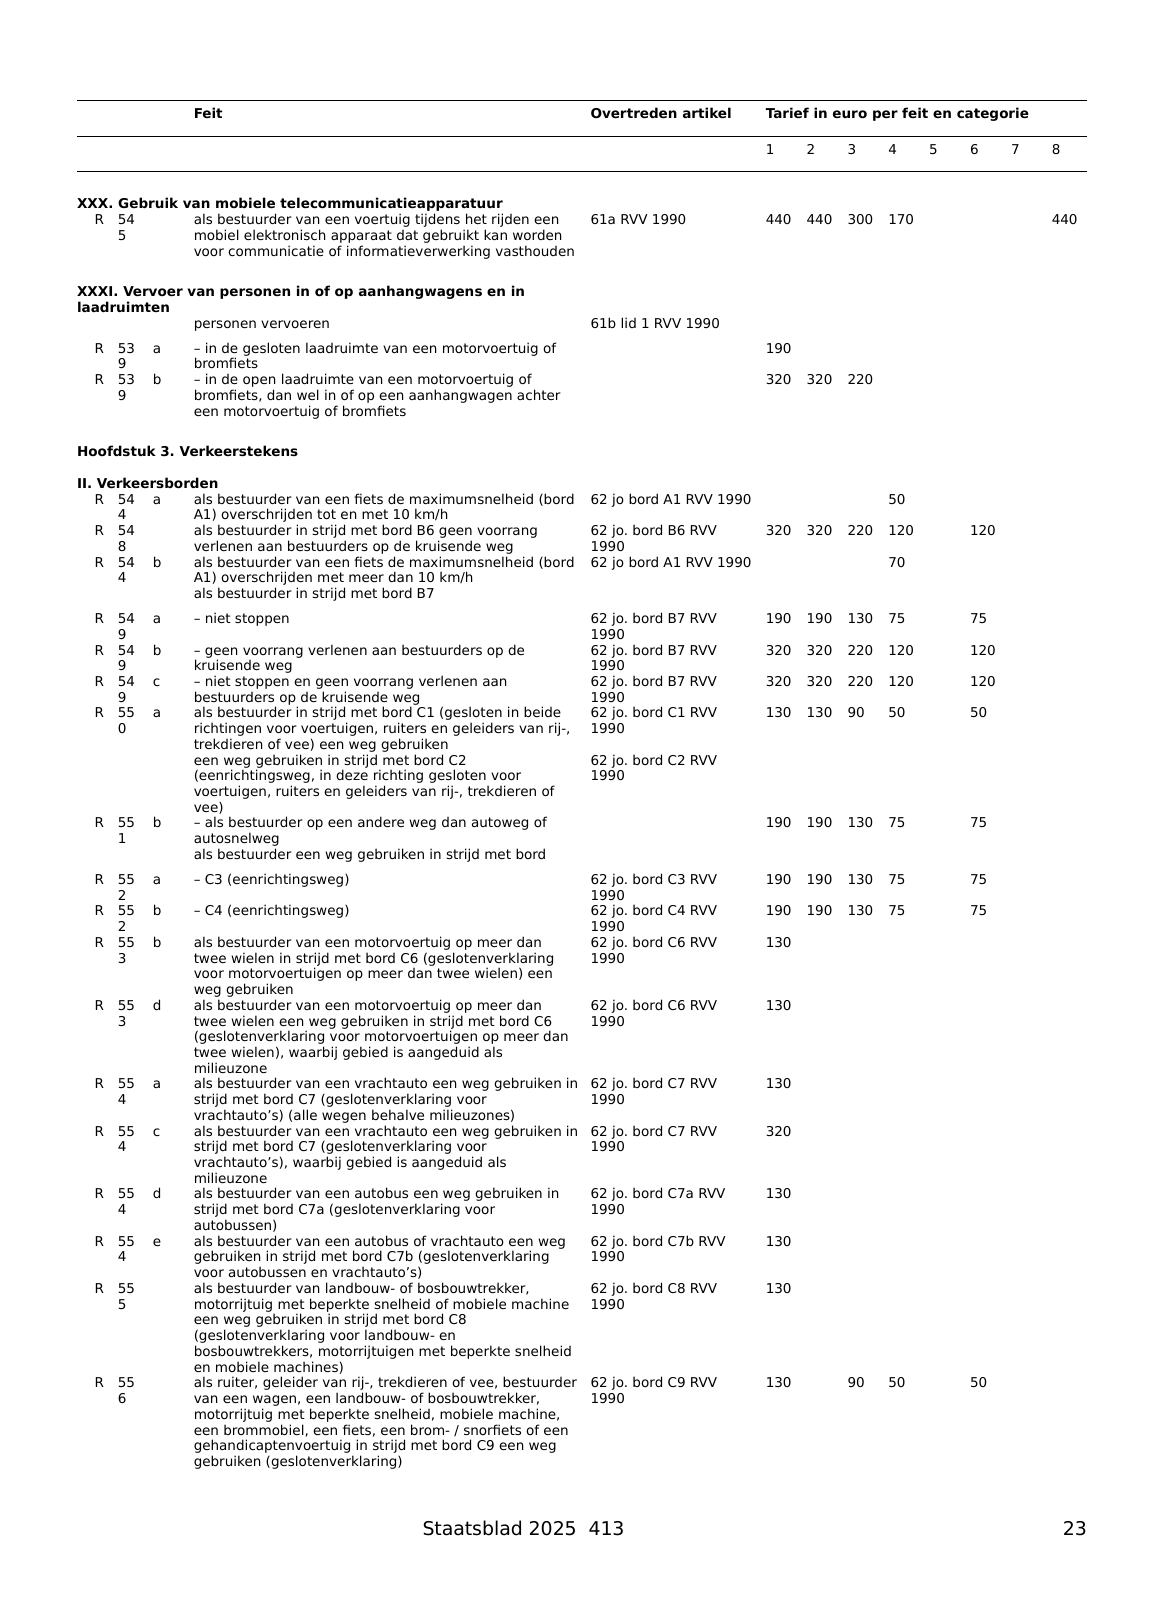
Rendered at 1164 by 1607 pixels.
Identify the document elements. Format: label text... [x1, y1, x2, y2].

table_cell 120 [964, 642, 1005, 674]
table_cell [1005, 642, 1046, 674]
table_cell [760, 476, 801, 491]
table_cell [882, 586, 923, 611]
table_cell [801, 316, 841, 341]
table_cell R [88, 705, 112, 752]
table_cell 190 [801, 815, 841, 847]
table_cell [77, 137, 82, 171]
table_cell [964, 316, 1005, 341]
table_cell [923, 316, 964, 341]
table_cell [1046, 753, 1087, 815]
table_cell d [147, 1186, 182, 1233]
table_cell R [88, 815, 112, 847]
table_cell [923, 523, 964, 554]
table_cell a [147, 341, 182, 372]
table_cell [83, 815, 88, 847]
table_cell [1046, 903, 1087, 935]
table_cell [112, 316, 147, 341]
table_header [77, 101, 82, 136]
table_cell [882, 476, 923, 491]
table_cell [760, 753, 801, 815]
table_cell [182, 935, 188, 998]
table_cell [182, 998, 188, 1076]
table_cell [83, 172, 88, 196]
table_header Overtreden artikel [585, 101, 759, 136]
table_cell [760, 172, 801, 196]
table_cell d [147, 998, 182, 1076]
table_cell [923, 586, 964, 611]
table_cell [964, 460, 1005, 476]
table_cell [882, 1186, 923, 1233]
table_cell b [147, 935, 182, 998]
table_cell [147, 753, 182, 815]
table_cell [77, 341, 82, 372]
table_cell [83, 341, 88, 372]
table_cell personen vervoeren [188, 316, 584, 341]
table_cell als bestuurder van een vrachtauto een weg gebruiken in strijd met bord C7 (geslotenverklaring voor vrachtauto’s) (alle wegen behalve milieuzones) [188, 1076, 584, 1123]
table_cell 130 [841, 815, 882, 847]
table_cell [182, 491, 188, 523]
table_cell a [147, 491, 182, 523]
table_cell 7 [1005, 137, 1046, 171]
table_cell [1005, 935, 1046, 998]
table_cell [77, 372, 82, 419]
table_cell [1005, 847, 1046, 872]
table_cell 62 jo. bord C6 RVV 1990 [585, 998, 759, 1076]
table_cell 75 [964, 815, 1005, 847]
table_cell 75 [882, 815, 923, 847]
table_cell [801, 998, 841, 1076]
table_cell 62 jo. bord C1 RVV 1990 [585, 705, 759, 752]
table_cell [77, 847, 82, 872]
table_cell 190 [760, 903, 801, 935]
table_cell 61b lid 1 RVV 1990 [585, 316, 759, 341]
table_cell [923, 903, 964, 935]
table_cell als bestuurder van een vrachtauto een weg gebruiken in strijd met bord C7 (geslotenverklaring voor vrachtauto’s), waarbij gebied is aangeduid als milieuzone [188, 1124, 584, 1186]
table_cell [1005, 611, 1046, 642]
table_cell [964, 172, 1005, 196]
table_cell [923, 444, 964, 460]
table_cell [882, 284, 923, 316]
table_cell als ruiter, geleider van rij-, trekdieren of vee, bestuurder van een wagen, een landbouw- of bosbouwtrekker, motorrijtuig met beperkte snelheid, mobiele machine, een brommobiel, een fiets, een brom- / snorfiets of een gehandicaptenvoertuig in strijd met bord C9 een weg gebruiken (geslotenverklaring) [188, 1375, 584, 1469]
table_cell a [147, 611, 182, 642]
table_cell a [147, 1076, 182, 1123]
table_header [147, 101, 182, 136]
table_cell b [147, 815, 182, 847]
table_cell 220 [841, 674, 882, 705]
table_cell [585, 196, 759, 212]
table_cell een weg gebruiken in strijd met bord C2 (eenrichtingsweg, in deze richting gesloten voor voertuigen, ruiters en geleiders van rij-, trekdieren of vee) [188, 753, 584, 815]
table_cell [112, 259, 147, 284]
table_cell als bestuurder van een autobus een weg gebruiken in strijd met bord C7a (geslotenverklaring voor autobussen) [188, 1186, 584, 1233]
table_cell [964, 491, 1005, 523]
table_cell [760, 196, 801, 212]
table_cell [1046, 872, 1087, 903]
table_cell 75 [964, 903, 1005, 935]
table_cell R [88, 523, 112, 554]
table_cell [841, 284, 882, 316]
table_cell [182, 586, 188, 611]
table_cell [77, 642, 82, 674]
table_cell [841, 196, 882, 212]
table_cell [923, 419, 964, 444]
table_cell 320 [801, 674, 841, 705]
table_cell [841, 419, 882, 444]
table_cell 549 [112, 611, 147, 642]
table_cell [882, 419, 923, 444]
table_cell – geen voorrang verlenen aan bestuurders op de kruisende weg [188, 642, 584, 674]
table_cell 320 [801, 372, 841, 419]
table_cell [964, 1076, 1005, 1123]
table_cell [1046, 815, 1087, 847]
table_cell [77, 586, 82, 611]
table_cell – in de gesloten laadruimte van een motorvoertuig of bromfiets [188, 341, 584, 372]
table_cell R [88, 554, 112, 586]
table_cell R [88, 611, 112, 642]
table_cell [882, 935, 923, 998]
table_cell [801, 554, 841, 586]
table_cell [1005, 476, 1046, 491]
table_cell [964, 372, 1005, 419]
table_cell [923, 611, 964, 642]
table_cell [760, 316, 801, 341]
table_cell 544 [112, 491, 147, 523]
table_cell [801, 753, 841, 815]
table_cell [841, 847, 882, 872]
table_cell [83, 847, 88, 872]
table_cell 75 [882, 611, 923, 642]
table_cell [801, 259, 841, 284]
table_cell 120 [882, 642, 923, 674]
table_cell 190 [760, 815, 801, 847]
table_cell 170 [882, 212, 923, 259]
table_cell 130 [760, 935, 801, 998]
table_cell [1005, 419, 1046, 444]
table_cell [188, 419, 584, 444]
table_cell [77, 419, 82, 444]
table_cell [83, 259, 88, 284]
table_cell [83, 872, 88, 903]
table_cell [760, 586, 801, 611]
table_cell [182, 419, 188, 444]
table_cell [760, 284, 801, 316]
table_cell [77, 523, 82, 554]
table_cell [923, 212, 964, 259]
table_cell [1046, 419, 1087, 444]
table_cell [1005, 586, 1046, 611]
table_cell [1005, 172, 1046, 196]
table_cell [585, 372, 759, 419]
table_cell [77, 1186, 82, 1233]
table_cell 62 jo. bord C7 RVV 1990 [585, 1076, 759, 1123]
table_header Tarief in euro per feit en categorie [760, 101, 1087, 136]
table_cell 62 jo. bord C7 RVV 1990 [585, 1124, 759, 1186]
table_cell 120 [964, 523, 1005, 554]
table_cell [760, 460, 801, 476]
table_cell [801, 586, 841, 611]
table_cell [841, 341, 882, 372]
table_cell [923, 1281, 964, 1375]
table_cell – C3 (eenrichtingsweg) [188, 872, 584, 903]
table_cell [760, 491, 801, 523]
table_cell [88, 753, 112, 815]
table_cell [964, 1186, 1005, 1233]
table_cell [923, 1124, 964, 1186]
table_cell 90 [841, 1375, 882, 1469]
table_cell [801, 172, 841, 196]
table_cell c [147, 1124, 182, 1186]
table_cell [964, 998, 1005, 1076]
table_cell [964, 586, 1005, 611]
table_cell [923, 341, 964, 372]
table_cell [923, 1234, 964, 1281]
table_cell [188, 137, 584, 171]
table_cell 320 [760, 1124, 801, 1186]
table_cell [841, 460, 882, 476]
table_cell [88, 137, 112, 171]
table_cell [182, 847, 188, 872]
table_cell R [88, 935, 112, 998]
table_cell [182, 1124, 188, 1186]
table_cell [188, 172, 584, 196]
table_cell [1005, 554, 1046, 586]
table_cell 190 [760, 341, 801, 372]
table_cell [77, 705, 82, 752]
table_cell [77, 872, 82, 903]
table_header [88, 101, 112, 136]
table_cell [77, 491, 82, 523]
table_cell [1046, 1281, 1087, 1375]
table_cell [964, 419, 1005, 444]
table_cell [83, 523, 88, 554]
table_cell [1046, 998, 1087, 1076]
table_cell [77, 1375, 82, 1469]
table_cell [923, 642, 964, 674]
table_cell [760, 259, 801, 284]
table_cell [1046, 491, 1087, 523]
table_cell [1046, 1076, 1087, 1123]
table_cell 75 [882, 872, 923, 903]
table_cell 440 [1046, 212, 1087, 259]
table_cell 50 [964, 705, 1005, 752]
table_cell [585, 847, 759, 872]
table_cell 320 [760, 372, 801, 419]
table_header Feit [188, 101, 584, 136]
table_cell 130 [841, 611, 882, 642]
table_cell [882, 444, 923, 460]
table_cell 548 [112, 523, 147, 554]
table_cell R [88, 1281, 112, 1375]
table_cell b [147, 372, 182, 419]
table_cell [1005, 460, 1046, 476]
table_cell [841, 259, 882, 284]
table_cell [964, 341, 1005, 372]
table_cell [841, 1124, 882, 1186]
table_cell [182, 1375, 188, 1469]
table_cell 75 [964, 611, 1005, 642]
table_cell [147, 172, 182, 196]
table_cell [882, 998, 923, 1076]
table_cell [841, 476, 882, 491]
table_cell [923, 476, 964, 491]
table_header [112, 101, 147, 136]
table_cell 120 [882, 523, 923, 554]
table_cell R [88, 1375, 112, 1469]
table_cell [147, 1375, 182, 1469]
table_cell [882, 172, 923, 196]
table_cell [83, 1281, 88, 1375]
table_cell [77, 1281, 82, 1375]
table_cell 130 [841, 872, 882, 903]
table_cell 556 [112, 1375, 147, 1469]
table_cell a [147, 872, 182, 903]
table_cell [83, 1375, 88, 1469]
table_cell [585, 172, 759, 196]
table_cell [83, 1234, 88, 1281]
table_cell [1005, 1234, 1046, 1281]
table_cell [801, 1124, 841, 1186]
table_cell 320 [801, 523, 841, 554]
table_cell [147, 1281, 182, 1375]
table_cell [841, 316, 882, 341]
table_cell b [147, 903, 182, 935]
table_cell [182, 753, 188, 815]
table_cell [83, 611, 88, 642]
table_cell [1046, 1234, 1087, 1281]
table_cell [964, 847, 1005, 872]
table_cell [77, 935, 82, 998]
table_cell 190 [760, 611, 801, 642]
table_cell [760, 847, 801, 872]
table_cell [182, 1076, 188, 1123]
table_cell [801, 1076, 841, 1123]
table_cell 75 [964, 872, 1005, 903]
table_cell [964, 212, 1005, 259]
table_cell 130 [760, 1076, 801, 1123]
table_cell [147, 586, 182, 611]
table_cell 4 [882, 137, 923, 171]
table_cell [882, 460, 923, 476]
table_cell [1046, 476, 1087, 491]
table_cell [801, 1281, 841, 1375]
table_cell [83, 998, 88, 1076]
table_cell II. Verkeersborden [77, 476, 584, 491]
table_cell 544 [112, 554, 147, 586]
table_header [83, 101, 88, 136]
table_cell [923, 491, 964, 523]
table_cell [83, 491, 88, 523]
table_cell [801, 284, 841, 316]
table_cell [88, 847, 112, 872]
table_cell 554 [112, 1124, 147, 1186]
table_cell 440 [760, 212, 801, 259]
table_cell [1046, 341, 1087, 372]
table_cell [882, 753, 923, 815]
table_cell 62 jo. bord C3 RVV 1990 [585, 872, 759, 903]
table_cell – niet stoppen [188, 611, 584, 642]
table_cell [585, 815, 759, 847]
table_cell [1046, 284, 1087, 316]
table_cell [112, 419, 147, 444]
table_cell [1005, 284, 1046, 316]
table_cell XXX. Gebruik van mobiele telecommunicatieapparatuur [77, 196, 584, 212]
table_cell [182, 523, 188, 554]
table_cell 220 [841, 642, 882, 674]
table_cell [964, 196, 1005, 212]
table_cell 50 [882, 491, 923, 523]
table_cell als bestuurder in strijd met bord B7 [188, 586, 584, 611]
table_cell R [88, 1076, 112, 1123]
table_cell [147, 259, 182, 284]
table_cell [964, 284, 1005, 316]
table_cell [1046, 172, 1087, 196]
table_cell 62 jo. bord C7b RVV 1990 [585, 1234, 759, 1281]
table_cell [1046, 674, 1087, 705]
table_cell 549 [112, 642, 147, 674]
table_cell [923, 1375, 964, 1469]
table_cell [801, 491, 841, 523]
table_cell [182, 611, 188, 642]
table_cell [83, 1186, 88, 1233]
table_cell 190 [801, 903, 841, 935]
table_cell [585, 444, 759, 460]
table_cell [182, 872, 188, 903]
table_cell [882, 847, 923, 872]
table_cell [83, 316, 88, 341]
table_cell 320 [801, 642, 841, 674]
table_cell [923, 674, 964, 705]
table_cell [760, 419, 801, 444]
table_cell [801, 196, 841, 212]
table_cell [801, 419, 841, 444]
table_cell [801, 460, 841, 476]
table_cell [1005, 491, 1046, 523]
table_cell als bestuurder van een fiets de maximumsnelheid (bord A1) overschrijden tot en met 10 km/h [188, 491, 584, 523]
table_cell 553 [112, 935, 147, 998]
table_cell [1046, 1124, 1087, 1186]
table_cell [88, 586, 112, 611]
table_cell [841, 491, 882, 523]
table_cell [77, 1124, 82, 1186]
table_cell [77, 1234, 82, 1281]
table_cell [83, 212, 88, 259]
table_cell [182, 1281, 188, 1375]
table_cell 70 [882, 554, 923, 586]
table_cell R [88, 1234, 112, 1281]
table_cell [882, 316, 923, 341]
table_cell [923, 998, 964, 1076]
table_cell [182, 642, 188, 674]
table_cell [841, 586, 882, 611]
table_cell [923, 372, 964, 419]
table_cell [83, 586, 88, 611]
table_cell [1005, 674, 1046, 705]
table_cell 130 [760, 1186, 801, 1233]
table_cell [88, 316, 112, 341]
table_cell [147, 523, 182, 554]
table_cell [1046, 1186, 1087, 1233]
table_cell R [88, 674, 112, 705]
table_cell [77, 1076, 82, 1123]
table_cell [1005, 444, 1046, 460]
table_cell 8 [1046, 137, 1087, 171]
table_cell [1046, 935, 1087, 998]
table_cell [83, 137, 88, 171]
table_cell [182, 372, 188, 419]
table_cell [801, 847, 841, 872]
table_cell [1046, 444, 1087, 460]
table_cell 120 [964, 674, 1005, 705]
table_cell [923, 554, 964, 586]
table_cell [83, 372, 88, 419]
table_cell [1046, 586, 1087, 611]
table_cell 190 [760, 872, 801, 903]
table_cell [77, 753, 82, 815]
table_cell [77, 611, 82, 642]
table_cell [923, 872, 964, 903]
table_cell 62 jo. bord C2 RVV 1990 [585, 753, 759, 815]
table_cell [77, 316, 82, 341]
table_cell [964, 476, 1005, 491]
table_cell 62 jo bord A1 RVV 1990 [585, 491, 759, 523]
table_cell [841, 1076, 882, 1123]
table_cell [923, 284, 964, 316]
table_cell 62 jo. bord C7a RVV 1990 [585, 1186, 759, 1233]
table_cell [923, 935, 964, 998]
table_cell [147, 847, 182, 872]
table_cell als bestuurder van een motorvoertuig op meer dan twee wielen een weg gebruiken in strijd met bord C6 (geslotenverklaring voor motorvoertuigen op meer dan twee wielen), waarbij gebied is aangeduid als milieuzone [188, 998, 584, 1076]
table_cell [841, 1281, 882, 1375]
table_cell [1046, 847, 1087, 872]
table_cell b [147, 554, 182, 586]
table_cell als bestuurder van een autobus of vrachtauto een weg gebruiken in strijd met bord C7b (geslotenverklaring voor autobussen en vrachtauto’s) [188, 1234, 584, 1281]
table_cell [182, 212, 188, 259]
table_cell [182, 172, 188, 196]
table_cell [83, 935, 88, 998]
table_cell 62 jo. bord B6 RVV 1990 [585, 523, 759, 554]
table_cell 130 [760, 1375, 801, 1469]
table_cell [841, 554, 882, 586]
table_cell [1046, 372, 1087, 419]
table_cell [182, 341, 188, 372]
table_cell [923, 460, 964, 476]
table_cell [923, 847, 964, 872]
table_cell [801, 1375, 841, 1469]
table_cell [88, 172, 112, 196]
table_cell 50 [964, 1375, 1005, 1469]
table_cell als bestuurder van een motorvoertuig op meer dan twee wielen in strijd met bord C6 (geslotenverklaring voor motorvoertuigen op meer dan twee wielen) een weg gebruiken [188, 935, 584, 998]
table_cell 2 [801, 137, 841, 171]
table_cell [182, 705, 188, 752]
table_cell [77, 212, 82, 259]
table_cell [585, 460, 759, 476]
table_cell [1046, 1375, 1087, 1469]
table_cell [1005, 523, 1046, 554]
table_cell 552 [112, 872, 147, 903]
table_cell 3 [841, 137, 882, 171]
table_cell 320 [760, 674, 801, 705]
table_cell [882, 341, 923, 372]
table_cell [585, 476, 759, 491]
table_cell 549 [112, 674, 147, 705]
table_cell [83, 1124, 88, 1186]
table_cell [801, 476, 841, 491]
table_cell [964, 935, 1005, 998]
table_cell R [88, 642, 112, 674]
table_cell 550 [112, 705, 147, 752]
table_cell 62 jo. bord C4 RVV 1990 [585, 903, 759, 935]
table_cell 90 [841, 705, 882, 752]
table_cell 554 [112, 1186, 147, 1233]
table_cell [801, 1234, 841, 1281]
table_cell [964, 1281, 1005, 1375]
table_cell 220 [841, 523, 882, 554]
table_cell a [147, 705, 182, 752]
table_cell [923, 753, 964, 815]
table_cell [1005, 196, 1046, 212]
table_cell [585, 259, 759, 284]
table_cell [923, 1186, 964, 1233]
table_cell 130 [760, 705, 801, 752]
table_cell [1005, 1375, 1046, 1469]
table_cell 62 jo. bord B7 RVV 1990 [585, 674, 759, 705]
table_cell [83, 753, 88, 815]
table_cell [188, 259, 584, 284]
table_cell 555 [112, 1281, 147, 1375]
table_cell 130 [760, 1234, 801, 1281]
table_cell R [88, 1186, 112, 1233]
table_cell [1046, 705, 1087, 752]
table_cell 300 [841, 212, 882, 259]
table_cell [882, 196, 923, 212]
table_cell [182, 903, 188, 935]
table_cell R [88, 998, 112, 1076]
table_cell 130 [760, 1281, 801, 1375]
table_cell [83, 642, 88, 674]
table_cell [760, 554, 801, 586]
table_cell [882, 259, 923, 284]
table_cell 545 [112, 212, 147, 259]
table_cell [585, 341, 759, 372]
table_cell [760, 444, 801, 460]
table_cell 62 jo. bord B7 RVV 1990 [585, 642, 759, 674]
table_cell [801, 1186, 841, 1233]
table_cell 320 [760, 523, 801, 554]
table_cell [841, 1234, 882, 1281]
table_cell [1005, 998, 1046, 1076]
table_cell [147, 316, 182, 341]
table_cell [1046, 611, 1087, 642]
table_cell – C4 (eenrichtingsweg) [188, 903, 584, 935]
table_cell [801, 935, 841, 998]
table_cell [83, 419, 88, 444]
table_cell XXXI. Vervoer van personen in of op aanhangwagens en in laadruimten [77, 284, 584, 316]
table_cell [182, 1186, 188, 1233]
table_cell [585, 284, 759, 316]
table_cell [77, 998, 82, 1076]
table_cell 62 jo. bord C6 RVV 1990 [585, 935, 759, 998]
table_cell 190 [801, 611, 841, 642]
table_cell [882, 1076, 923, 1123]
table_cell als bestuurder een weg gebruiken in strijd met bord [188, 847, 584, 872]
table_cell [841, 1186, 882, 1233]
table_cell 62 jo bord A1 RVV 1990 [585, 554, 759, 586]
table_cell [1046, 316, 1087, 341]
table_cell 554 [112, 1234, 147, 1281]
table_cell [964, 259, 1005, 284]
table_cell 120 [882, 674, 923, 705]
table_cell – in de open laadruimte van een motorvoertuig of bromfiets, dan wel in of op een aanhangwagen achter een motorvoertuig of bromfiets [188, 372, 584, 419]
table_cell [112, 586, 147, 611]
table_cell [1005, 1124, 1046, 1186]
table_cell [1005, 341, 1046, 372]
table_cell 62 jo. bord C9 RVV 1990 [585, 1375, 759, 1469]
table_cell [801, 341, 841, 372]
table_cell 539 [112, 372, 147, 419]
table_cell [882, 372, 923, 419]
table_header [182, 101, 188, 136]
table_cell [964, 1124, 1005, 1186]
table_cell [585, 586, 759, 611]
table_cell [585, 137, 759, 171]
table_cell [1005, 1076, 1046, 1123]
table_cell [923, 172, 964, 196]
table_cell [77, 172, 82, 196]
table_cell [841, 935, 882, 998]
table_cell [77, 903, 82, 935]
table_cell [923, 196, 964, 212]
table_cell [923, 259, 964, 284]
table_cell [147, 419, 182, 444]
table_cell [1046, 642, 1087, 674]
table_cell [841, 998, 882, 1076]
table_cell [112, 137, 147, 171]
table_cell [147, 212, 182, 259]
table_cell [882, 1234, 923, 1281]
table_cell [1005, 372, 1046, 419]
table_cell 553 [112, 998, 147, 1076]
table_cell [182, 1234, 188, 1281]
table_cell 130 [801, 705, 841, 752]
table_cell [1005, 1186, 1046, 1233]
table_cell R [88, 212, 112, 259]
table_cell [1046, 523, 1087, 554]
table_cell [585, 419, 759, 444]
table_cell [77, 815, 82, 847]
table_cell b [147, 642, 182, 674]
table_cell [923, 815, 964, 847]
table_cell [1005, 1281, 1046, 1375]
table_cell [964, 554, 1005, 586]
table_cell [77, 674, 82, 705]
table_cell [182, 554, 188, 586]
table_cell [88, 419, 112, 444]
table_cell [182, 137, 188, 171]
table_cell – als bestuurder op een andere weg dan autoweg of autosnelweg [188, 815, 584, 847]
table_cell [77, 259, 82, 284]
table_cell 75 [882, 903, 923, 935]
table_cell [1005, 705, 1046, 752]
table_cell 1 [760, 137, 801, 171]
table_cell c [147, 674, 182, 705]
table_cell 6 [964, 137, 1005, 171]
table_cell [1046, 259, 1087, 284]
table_cell [1005, 316, 1046, 341]
table_cell [1005, 815, 1046, 847]
table_cell [83, 554, 88, 586]
table_cell 552 [112, 903, 147, 935]
table_cell als bestuurder in strijd met bord B6 geen voorrang verlenen aan bestuurders op de kruisende weg [188, 523, 584, 554]
table_cell als bestuurder van landbouw- of bosbouwtrekker, motorrijtuig met beperkte snelheid of mobiele machine een weg gebruiken in strijd met bord C8 (geslotenverklaring voor landbouw- en bosbouwtrekkers, motorrijtuigen met beperkte snelheid en mobiele machines) [188, 1281, 584, 1375]
table_cell [1046, 554, 1087, 586]
table_cell als bestuurder in strijd met bord C1 (gesloten in beide richtingen voor voertuigen, ruiters en geleiders van rij-, trekdieren of vee) een weg gebruiken [188, 705, 584, 752]
table_cell [964, 1234, 1005, 1281]
table_cell [1005, 212, 1046, 259]
table_cell [83, 1076, 88, 1123]
table_cell 50 [882, 1375, 923, 1469]
table_cell [923, 705, 964, 752]
table_cell [112, 847, 147, 872]
table_cell [112, 753, 147, 815]
table_cell R [88, 1124, 112, 1186]
table_cell 320 [760, 642, 801, 674]
table_cell [1005, 753, 1046, 815]
table_cell Hoofdstuk 3. Verkeerstekens [77, 444, 584, 460]
table_cell [1046, 460, 1087, 476]
table_cell [182, 259, 188, 284]
table_cell als bestuurder van een fiets de maximumsnelheid (bord A1) overschrijden met meer dan 10 km/h [188, 554, 584, 586]
table_cell [1005, 903, 1046, 935]
table_cell [801, 444, 841, 460]
table_cell 130 [841, 903, 882, 935]
table_cell R [88, 903, 112, 935]
table_cell [923, 1076, 964, 1123]
table_cell [83, 705, 88, 752]
table_cell 551 [112, 815, 147, 847]
table_cell [83, 674, 88, 705]
table_cell [182, 815, 188, 847]
table_cell e [147, 1234, 182, 1281]
table_cell [182, 316, 188, 341]
table_cell 440 [801, 212, 841, 259]
table_cell 62 jo. bord C8 RVV 1990 [585, 1281, 759, 1375]
table_cell R [88, 491, 112, 523]
table_cell [882, 1281, 923, 1375]
table_cell 5 [923, 137, 964, 171]
table_cell als bestuurder van een voertuig tijdens het rijden een mobiel elektronisch apparaat dat gebruikt kan worden voor communicatie of informatieverwerking vasthouden [188, 212, 584, 259]
table_cell [1005, 872, 1046, 903]
table_cell [882, 1124, 923, 1186]
table_cell R [88, 341, 112, 372]
table_cell [841, 444, 882, 460]
table_cell [147, 137, 182, 171]
table_cell 220 [841, 372, 882, 419]
table_cell [182, 674, 188, 705]
table_cell 554 [112, 1076, 147, 1123]
table_cell [112, 172, 147, 196]
table_cell [77, 554, 82, 586]
table_cell 50 [882, 705, 923, 752]
table_cell [83, 903, 88, 935]
table_cell 539 [112, 341, 147, 372]
table_cell 130 [760, 998, 801, 1076]
table_cell [964, 444, 1005, 460]
table_cell [77, 460, 584, 476]
table_cell [1005, 259, 1046, 284]
table_cell 61a RVV 1990 [585, 212, 759, 259]
table_cell R [88, 372, 112, 419]
table_cell [841, 172, 882, 196]
table_cell [841, 753, 882, 815]
table_cell [88, 259, 112, 284]
table_cell 190 [801, 872, 841, 903]
table_cell R [88, 872, 112, 903]
table_cell 62 jo. bord B7 RVV 1990 [585, 611, 759, 642]
table_cell [1046, 196, 1087, 212]
table_cell – niet stoppen en geen voorrang verlenen aan bestuurders op de kruisende weg [188, 674, 584, 705]
table_cell [964, 753, 1005, 815]
